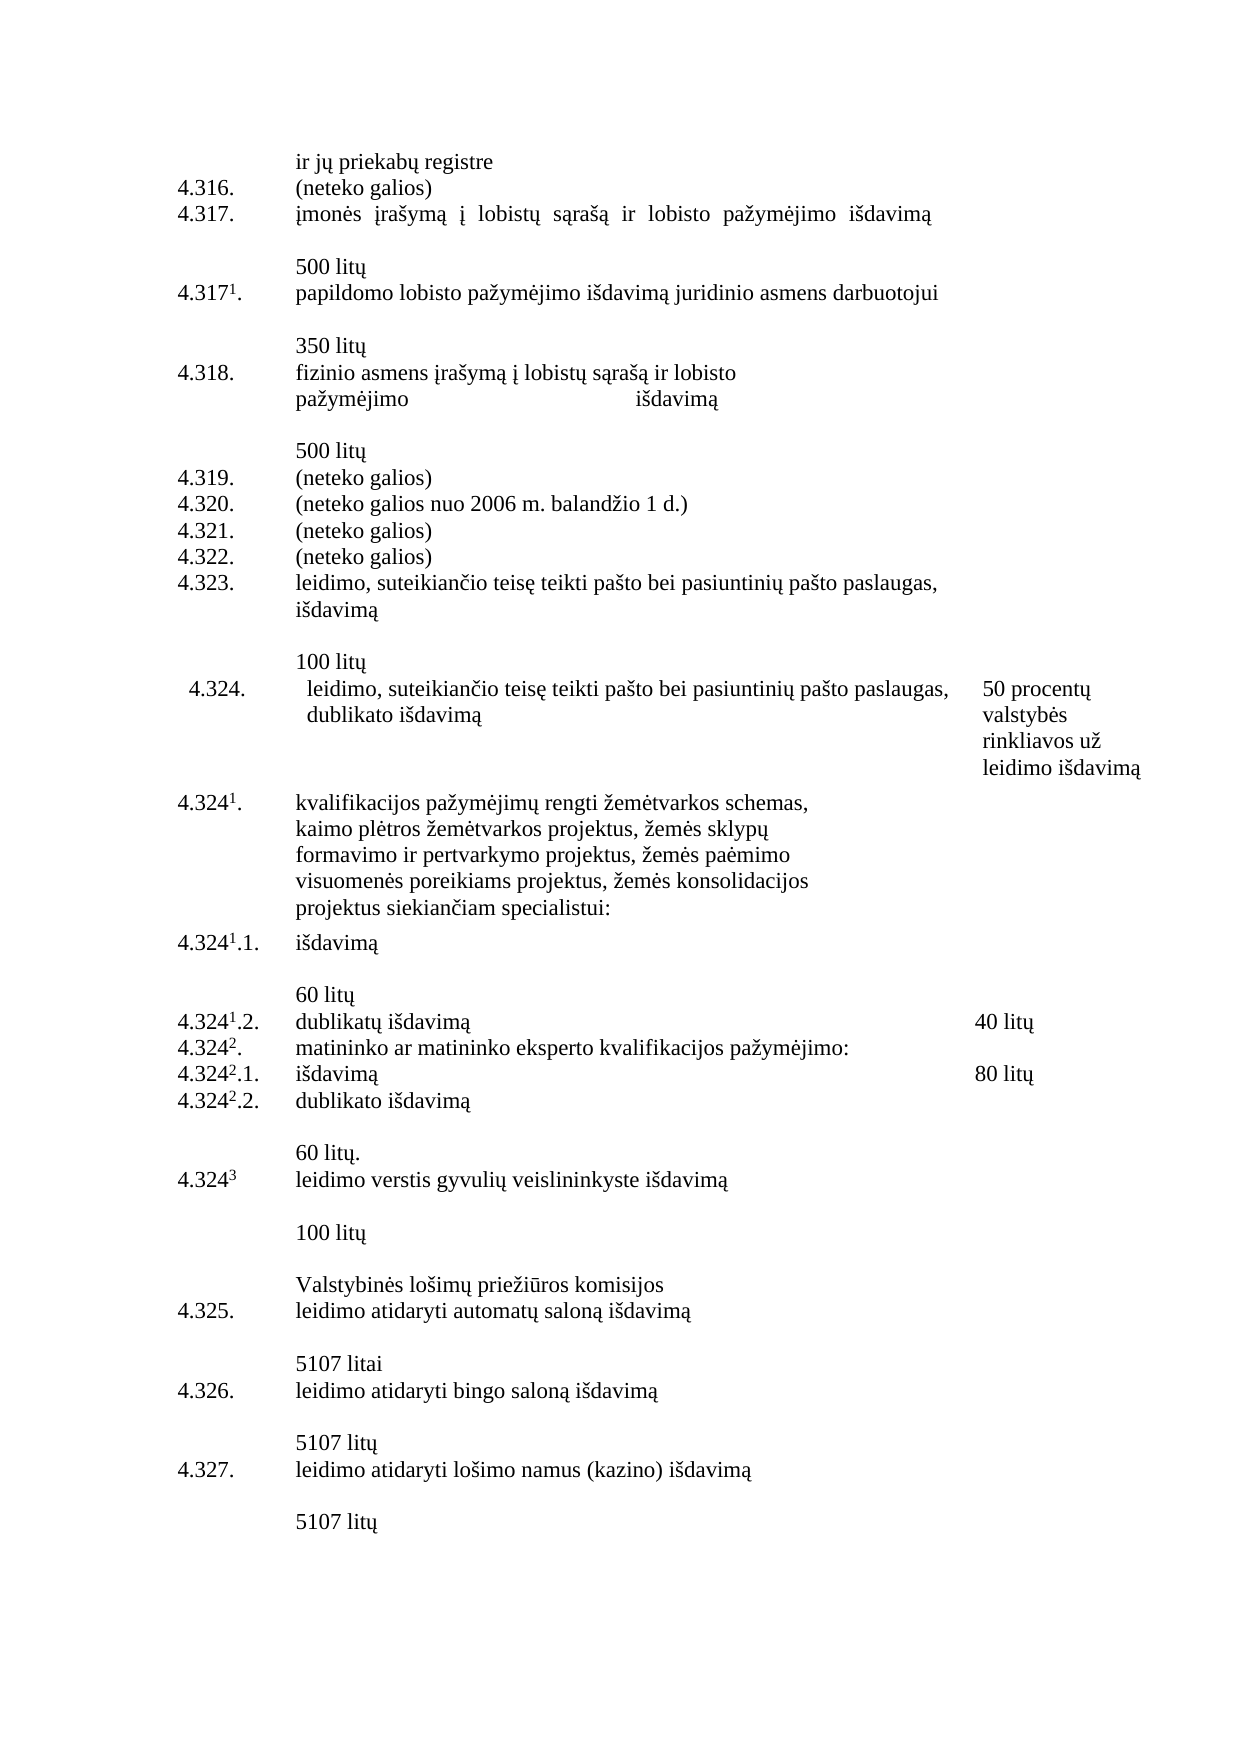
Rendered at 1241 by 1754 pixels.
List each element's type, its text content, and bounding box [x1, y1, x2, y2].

text ir jų priekabų registre [177, 148, 945, 174]
table_header 4.324. [177, 675, 295, 780]
text 4.319. (neteko galios) [177, 464, 945, 490]
text 4.3241.1. išdavimą 60 litų [177, 929, 856, 1008]
text Valstybinės lošimų priežiūros komisijos [177, 1271, 945, 1298]
text 4.317. įmonės įrašymą į lobistų sąrašą ir lobisto pažymėjimo išdavimą 500 litų [177, 200, 945, 279]
text 4.321. (neteko galios) [177, 517, 945, 543]
text 4.323. leidimo, suteikiančio teisę teikti pašto bei pasiuntinių pašto paslaugas, išdavimą 100 litų [177, 569, 945, 675]
text 4.320. (neteko galios nuo 2006 m. balandžio 1 d.) [177, 490, 945, 517]
text 4.3242.2. dublikato išdavimą 60 litų. [177, 1087, 945, 1166]
text 4.3243 leidimo verstis gyvulių veislininkyste išdavimą 100 litų [177, 1166, 945, 1245]
text 4.325. leidimo atidaryti automatų saloną išdavimą 5107 litai [177, 1298, 945, 1377]
table_header 50 procentų valstybės rinkliavos už leidimo išdavimą [971, 675, 1163, 780]
text 4.3241.2. dublikatų išdavimą 40 litų [177, 1008, 1152, 1034]
text 4.327. leidimo atidaryti lošimo namus (kazino) išdavimą 5107 litų [177, 1456, 945, 1535]
text 4.318. fizinio asmens įrašymą į lobistų sąrašą ir lobisto [177, 358, 945, 385]
text pažymėjimo išdavimą 500 litų [177, 385, 945, 464]
table_header leidimo, suteikiančio teisę teikti pašto bei pasiuntinių pašto paslaugas, dublikato išdavimą [295, 675, 971, 780]
text 4.322. (neteko galios) [177, 543, 945, 569]
text 4.3241. kvalifikacijos pažymėjimų rengti žemėtvarkos schemas, kaimo plėtros žemėtvarkos projektus, žemės sklypų formavimo ir pertvarkymo projektus, žemės paėmimo visuomenės poreikiams projektus, žemės konsolidacijos projektus siekiančiam specialistui: [177, 788, 856, 920]
text 4.326. leidimo atidaryti bingo saloną išdavimą 5107 litų [177, 1377, 945, 1456]
text 4.3171. papildomo lobisto pažymėjimo išdavimą juridinio asmens darbuotojui 350 litų [177, 279, 945, 358]
text 4.3242. matininko ar matininko eksperto kvalifikacijos pažymėjimo: [177, 1034, 1122, 1060]
text 4.316. (neteko galios) [177, 174, 945, 200]
text 4.3242.1. išdavimą 80 litų [177, 1060, 1122, 1087]
